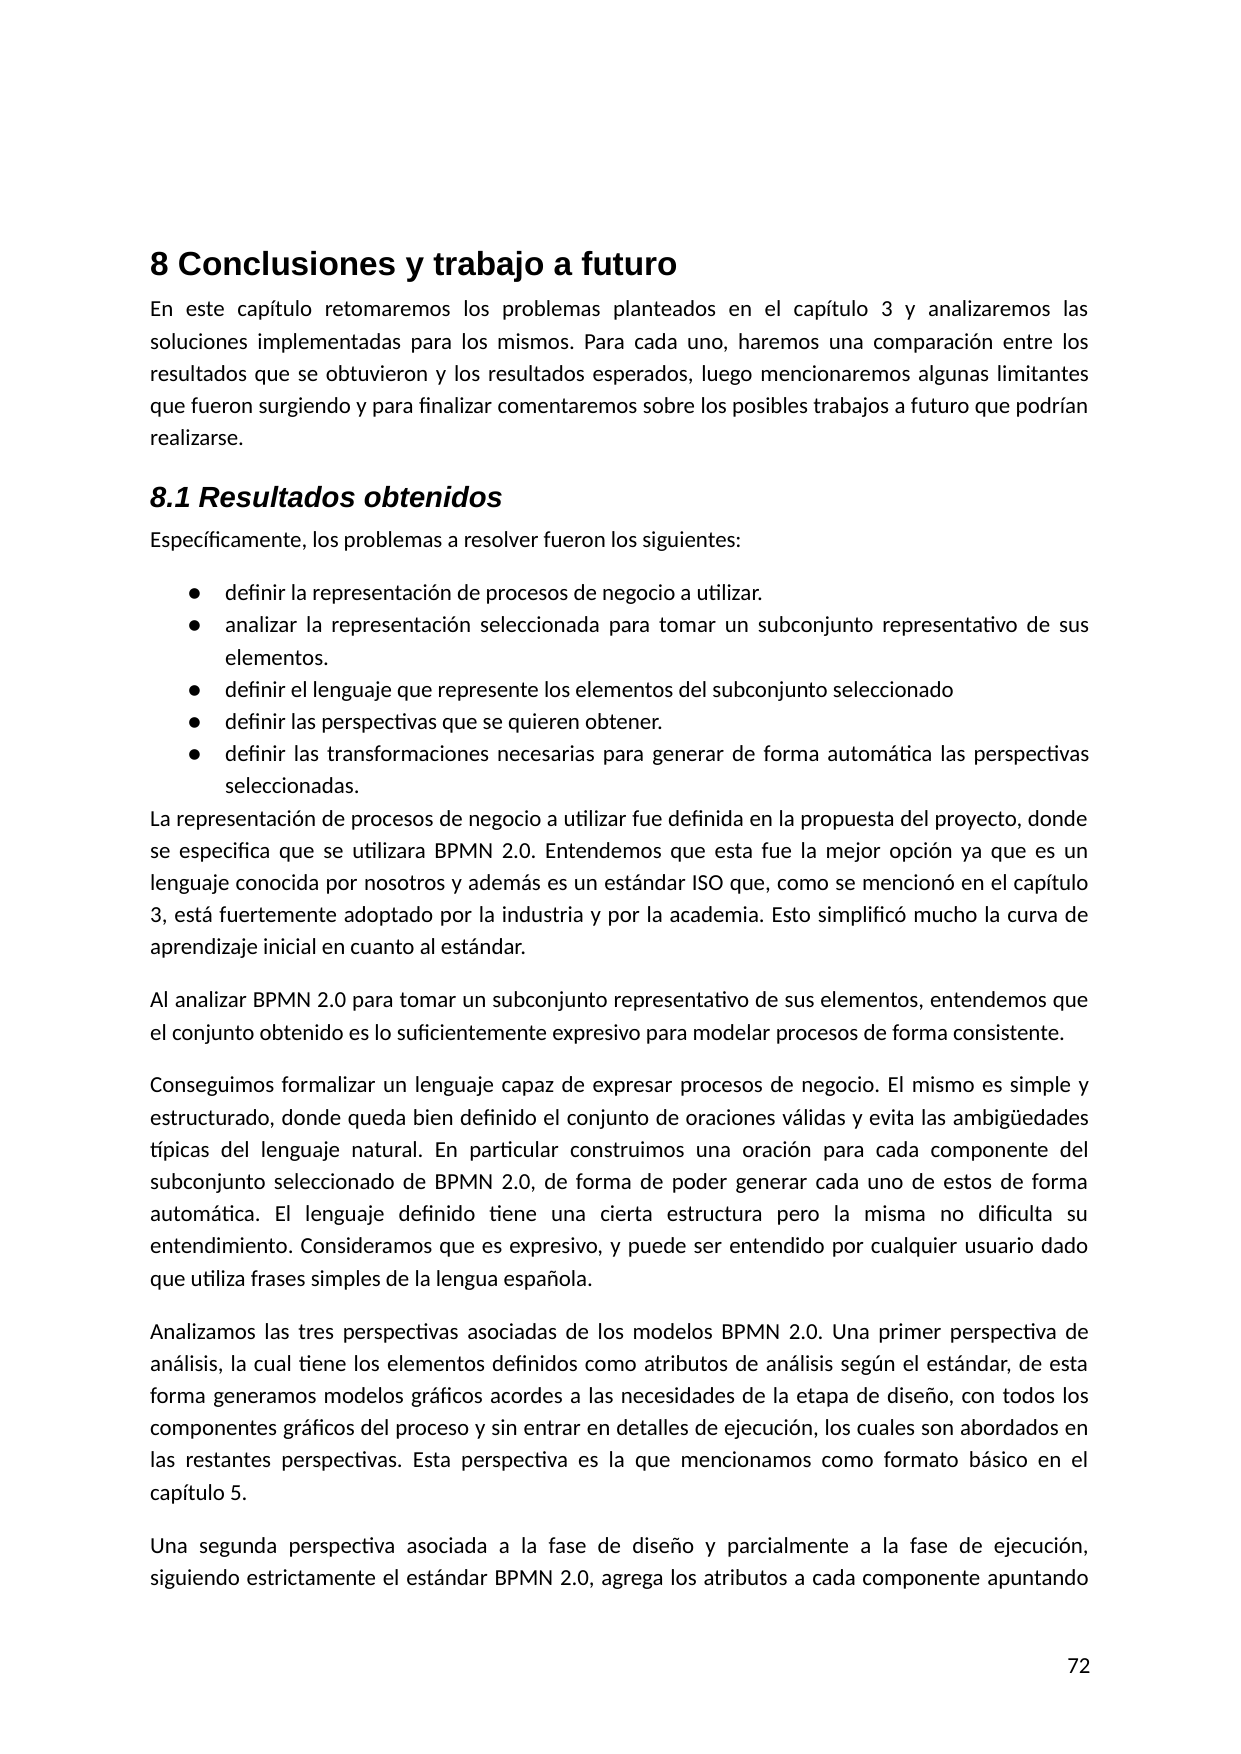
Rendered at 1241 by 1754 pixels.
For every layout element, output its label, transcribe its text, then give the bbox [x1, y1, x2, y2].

list analizar la representación seleccionada para tomar un subconjunto representativo de sus elementos. [187, 611, 1090, 671]
list definir la representación de procesos de negocio a utilizar. [187, 578, 1090, 606]
text Conseguimos formalizar un lenguaje capaz de expresar procesos de negocio. El mismo es simple y estructurado, donde queda bien definido el conjunto de oraciones válidas y evita las ambigüedades típicas del lenguaje natural. En particular construimos una oración para cada componente del subconjunto seleccionado de BPMN 2.0, de forma de poder generar cada uno de estos de forma automática. El lenguaje definido tiene una cierta estructura pero la misma no dificulta su entendimiento. Consideramos que es expresivo, y puede ser entendido por cualquier usuario dado que utiliza frases simples de la lengua española. [150, 1071, 1090, 1292]
text Específicamente, los problemas a resolver fueron los siguientes: [150, 525, 1090, 553]
subtitle 8 Conclusiones y trabajo a futuro [150, 244, 1090, 283]
text Analizamos las tres perspectivas asociadas de los modelos BPMN 2.0. Una primer perspectiva de análisis, la cual tiene los elementos definidos como atributos de análisis según el estándar, de esta forma generamos modelos gráficos acordes a las necesidades de la etapa de diseño, con todos los componentes gráficos del proceso y sin entrar en detalles de ejecución, los cuales son abordados en las restantes perspectivas. Esta perspectiva es la que mencionamos como formato básico en el capítulo 5. [150, 1317, 1090, 1506]
text Una segunda perspectiva asociada a la fase de diseño y parcialmente a la fase de ejecución, siguiendo estrictamente el estándar BPMN 2.0, agrega los atributos a cada componente apuntando [150, 1531, 1090, 1591]
text La representación de procesos de negocio a utilizar fue definida en la propuesta del proyecto, donde se especifica que se utilizara BPMN 2.0. Entendemos que esta fue la mejor opción ya que es un lenguaje conocida por nosotros y además es un estándar ISO que, como se mencionó en el capítulo 3, está fuertemente adoptado por la industria y por la academia. Esto simplificó mucho la curva de aprendizaje inicial en cuanto al estándar. [150, 804, 1090, 960]
text Al analizar BPMN 2.0 para tomar un subconjunto representativo de sus elementos, entendemos que el conjunto obtenido es lo suficientemente expresivo para modelar procesos de forma consistente. [150, 985, 1090, 1046]
subtitle 8.1 Resultados obtenidos [150, 481, 1090, 514]
list definir el lenguaje que represente los elementos del subconjunto seleccionado [187, 675, 1090, 703]
list definir las transformaciones necesarias para generar de forma automática las perspectivas seleccionadas. [187, 739, 1090, 799]
text En este capítulo retomaremos los problemas planteados en el capítulo 3 y analizaremos las soluciones implementadas para los mismos. Para cada uno, haremos una comparación entre los resultados que se obtuvieron y los resultados esperados, luego mencionaremos algunas limitantes que fueron surgiendo y para finalizar comentaremos sobre los posibles trabajos a futuro que podrían realizarse. [150, 294, 1090, 451]
list definir las perspectivas que se quieren obtener. [187, 707, 1090, 735]
